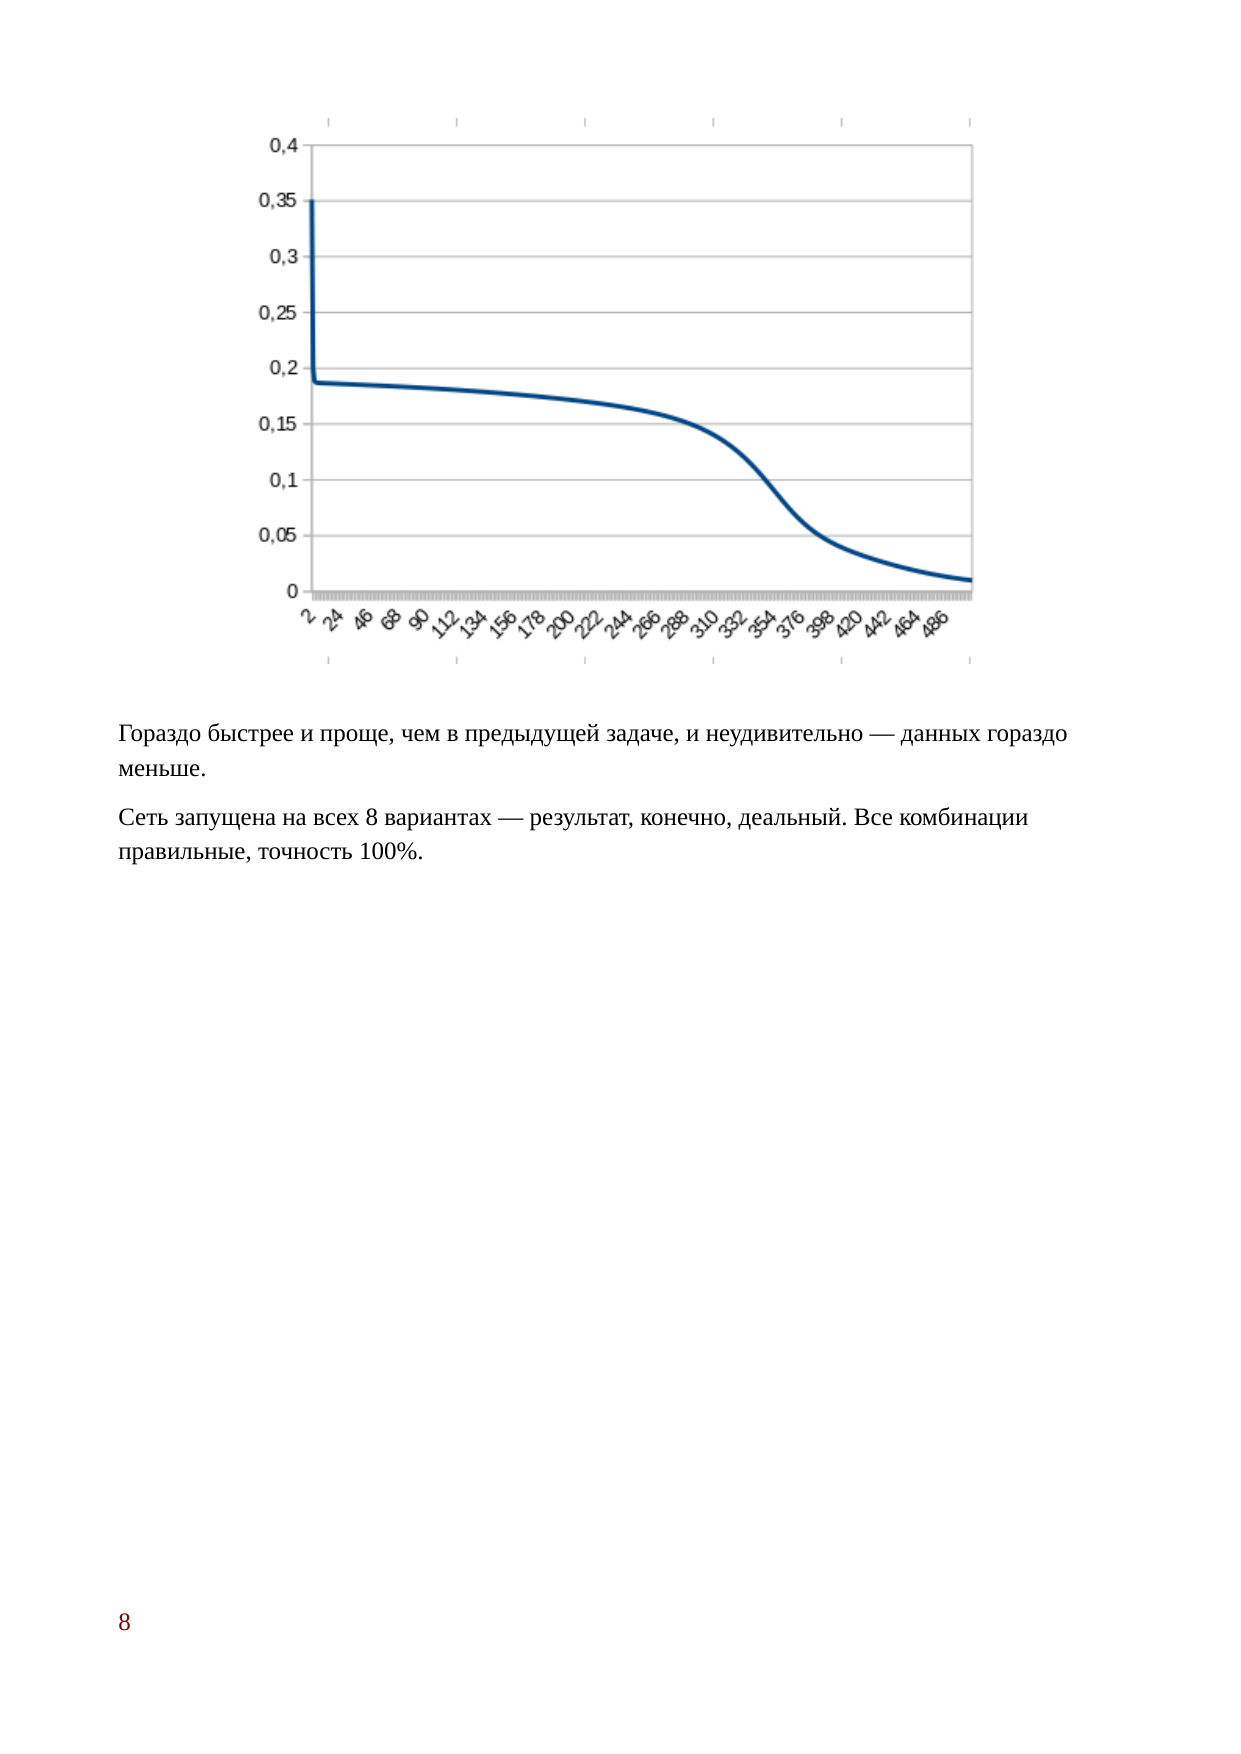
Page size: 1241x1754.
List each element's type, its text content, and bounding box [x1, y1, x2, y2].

picture [245, 118, 995, 664]
text Гораздо быстрее и проще, чем в предыдущей задаче, и неудивительно — данных гораздо меньше. [118, 718, 1122, 781]
text Сеть запущена на всех 8 вариантах — результат, конечно, деальный. Все комбинации правильные, точность 100%. [118, 802, 1122, 865]
